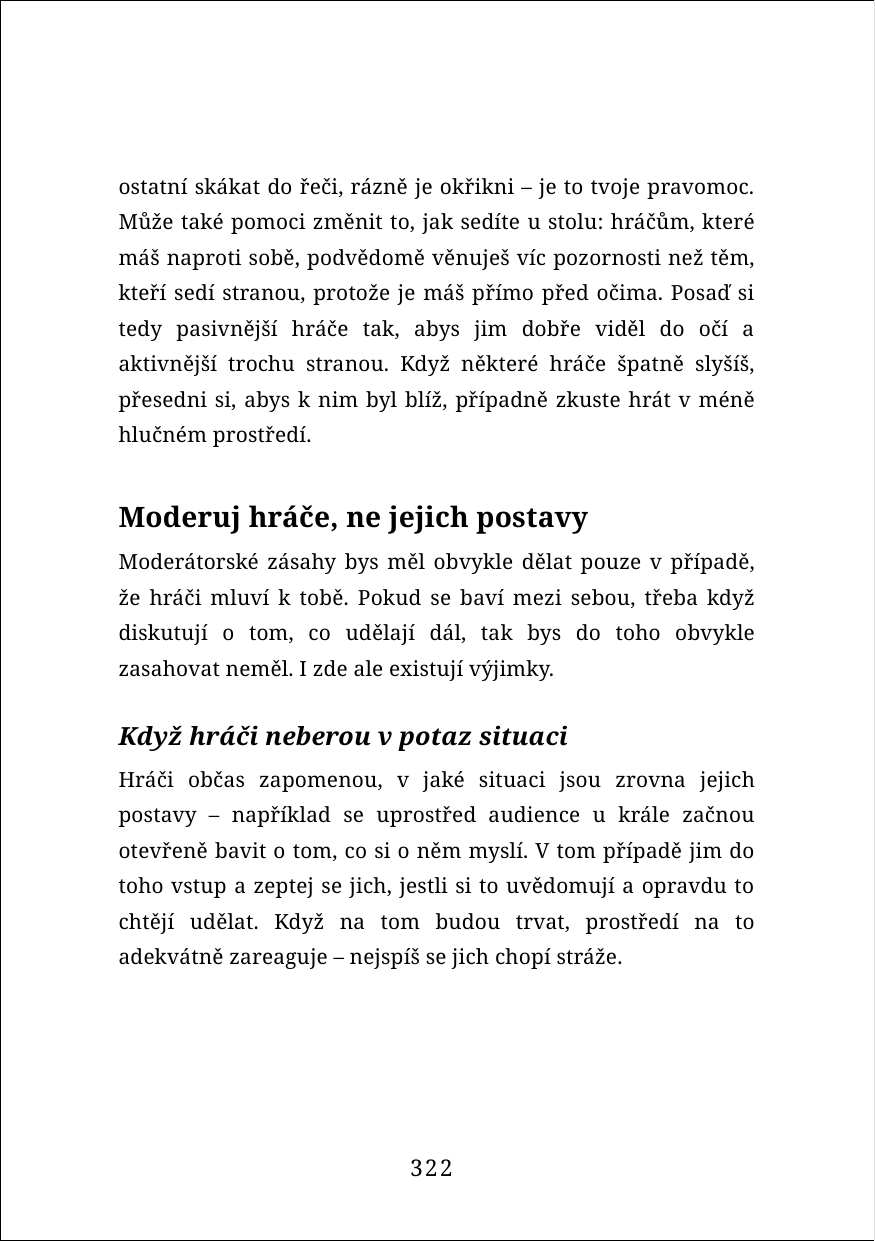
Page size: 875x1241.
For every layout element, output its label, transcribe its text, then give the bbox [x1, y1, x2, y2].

text ostatní skákat do řeči, rázně je okřikni – je to tvoje pravomoc. Může také pomoci změnit to, jak sedíte u stolu: hráčům, které máš naproti sobě, podvědomě věnuješ víc pozornosti než těm, kteří sedí stranou, protože je máš přímo před očima. Posaď si tedy pasivnější hráče tak, abys jim dobře viděl do očí a aktivnější trochu stranou. Když některé hráče špatně slyšíš, přesedni si, abys k nim byl blíž, případně zkuste hrát v méně hlučném prostředí. [118, 172, 756, 449]
text Moderátorské zásahy bys měl obvykle dělat pouze v případě, že hráči mluví k tobě. Pokud se baví mezi sebou, třeba když diskutují o tom, co udělají dál, tak bys do toho obvykle zasahovat neměl. I zde ale existují výjimky. [118, 547, 756, 682]
text Hráči občas zapomenou, v jaké situaci jsou zrovna jejich postavy – například se uprostřed audience u krále začnou otevřeně bavit o tom, co si o něm myslí. V tom případě jim do toho vstup a zeptej se jich, jestli si to uvědomují a opravdu to chtějí udělat. Když na tom budou trvat, prostředí na to adekvátně zareaguje – nejspíš se jich chopí stráže. [118, 765, 756, 971]
subtitle Moderuj hráče, ne jejich postavy [118, 497, 756, 536]
subtitle Když hráči neberou v potaz situaci [118, 719, 756, 753]
